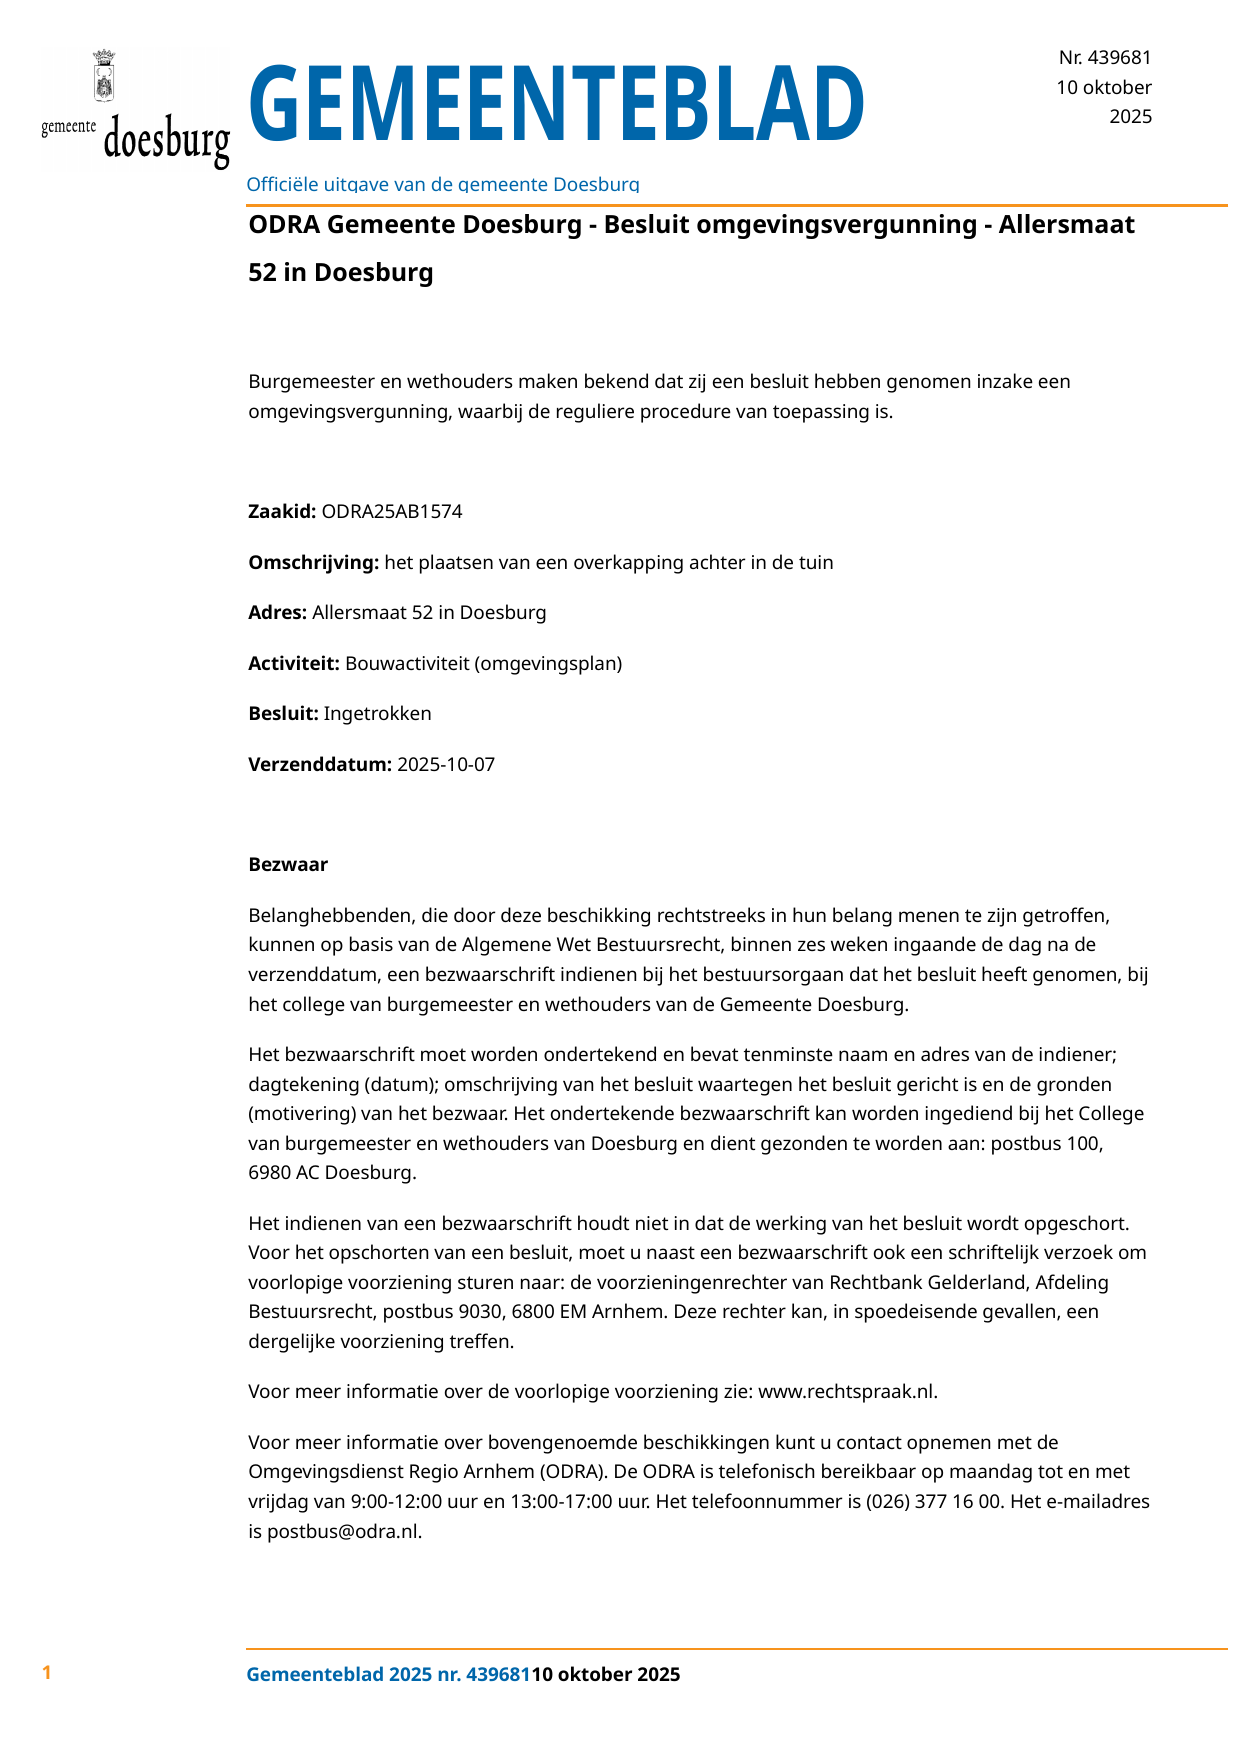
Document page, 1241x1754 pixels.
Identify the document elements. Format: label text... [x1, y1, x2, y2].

text Het indienen van een bezwaarschrift houdt niet in dat de werking van het besluit wordt opgeschort. Voor het opschorten van een besluit, moet u naast een bezwaarschrift ook een schriftelijk verzoek om voorlopige voorziening sturen naar: de voorzieningenrechter van Rechtbank Gelderland, Afdeling Bestuursrecht, postbus 9030, 6800 EM Arnhem. Deze rechter kan, in spoedeisende gevallen, een dergelijke voorziening treffen. [248, 1210, 1152, 1354]
text Voor meer informatie over de voorlopige voorziening zie: www.rechtspraak.nl. [248, 1379, 1152, 1404]
text Het bezwaarschrift moet worden ondertekend en bevat tenminste naam en adres van de indiener; dagtekening (datum); omschrijving van het besluit waartegen het besluit gericht is en de gronden (motivering) van het bezwaar. Het ondertekende bezwaarschrift kan worden ingediend bij het College van burgemeester en wethouders van Doesburg en dient gezonden te worden aan: postbus 100, 6980 AC Doesburg. [248, 1041, 1152, 1185]
text Verzenddatum: 2025-10-07 [248, 751, 1152, 777]
text Activiteit: Bouwactiviteit (omgevingsplan) [248, 650, 1152, 676]
text Omschrijving: het plaatsen van een overkapping achter in de tuin [248, 549, 1152, 575]
text Zaakid: ODRA25AB1574 [248, 499, 1152, 524]
text ODRA Gemeente Doesburg - Besluit omgevingsvergunning - Allersmaat 52 in Doesburg [248, 207, 1152, 288]
picture [41, 47, 231, 172]
text Voor meer informatie over bovengenoemde beschikkingen kunt u contact opnemen met de Omgevingsdienst Regio Arnhem (ODRA). De ODRA is telefonisch bereikbaar op maandag tot en met vrijdag van 9:00-12:00 uur en 13:00-17:00 uur. Het telefoonnummer is (026) 377 16 00. Het e-mailadres is postbus@odra.nl. [248, 1429, 1152, 1544]
text Adres: Allersmaat 52 in Doesburg [248, 599, 1152, 625]
text Belanghebbenden, die door deze beschikking rechtstreeks in hun belang menen te zijn getroffen, kunnen op basis van de Algemene Wet Bestuursrecht, binnen zes weken ingaande de dag na de verzenddatum, een bezwaarschrift indienen bij het bestuursorgaan dat het besluit heeft genomen, bij het college van burgemeester en wethouders van de Gemeente Doesburg. [248, 902, 1152, 1017]
text Bezwaar [248, 852, 1152, 877]
text Besluit: Ingetrokken [248, 700, 1152, 726]
text Burgemeester en wethouders maken bekend dat zij een besluit hebben genomen inzake een omgevingsvergunning, waarbij de reguliere procedure van toepassing is. [248, 368, 1152, 424]
